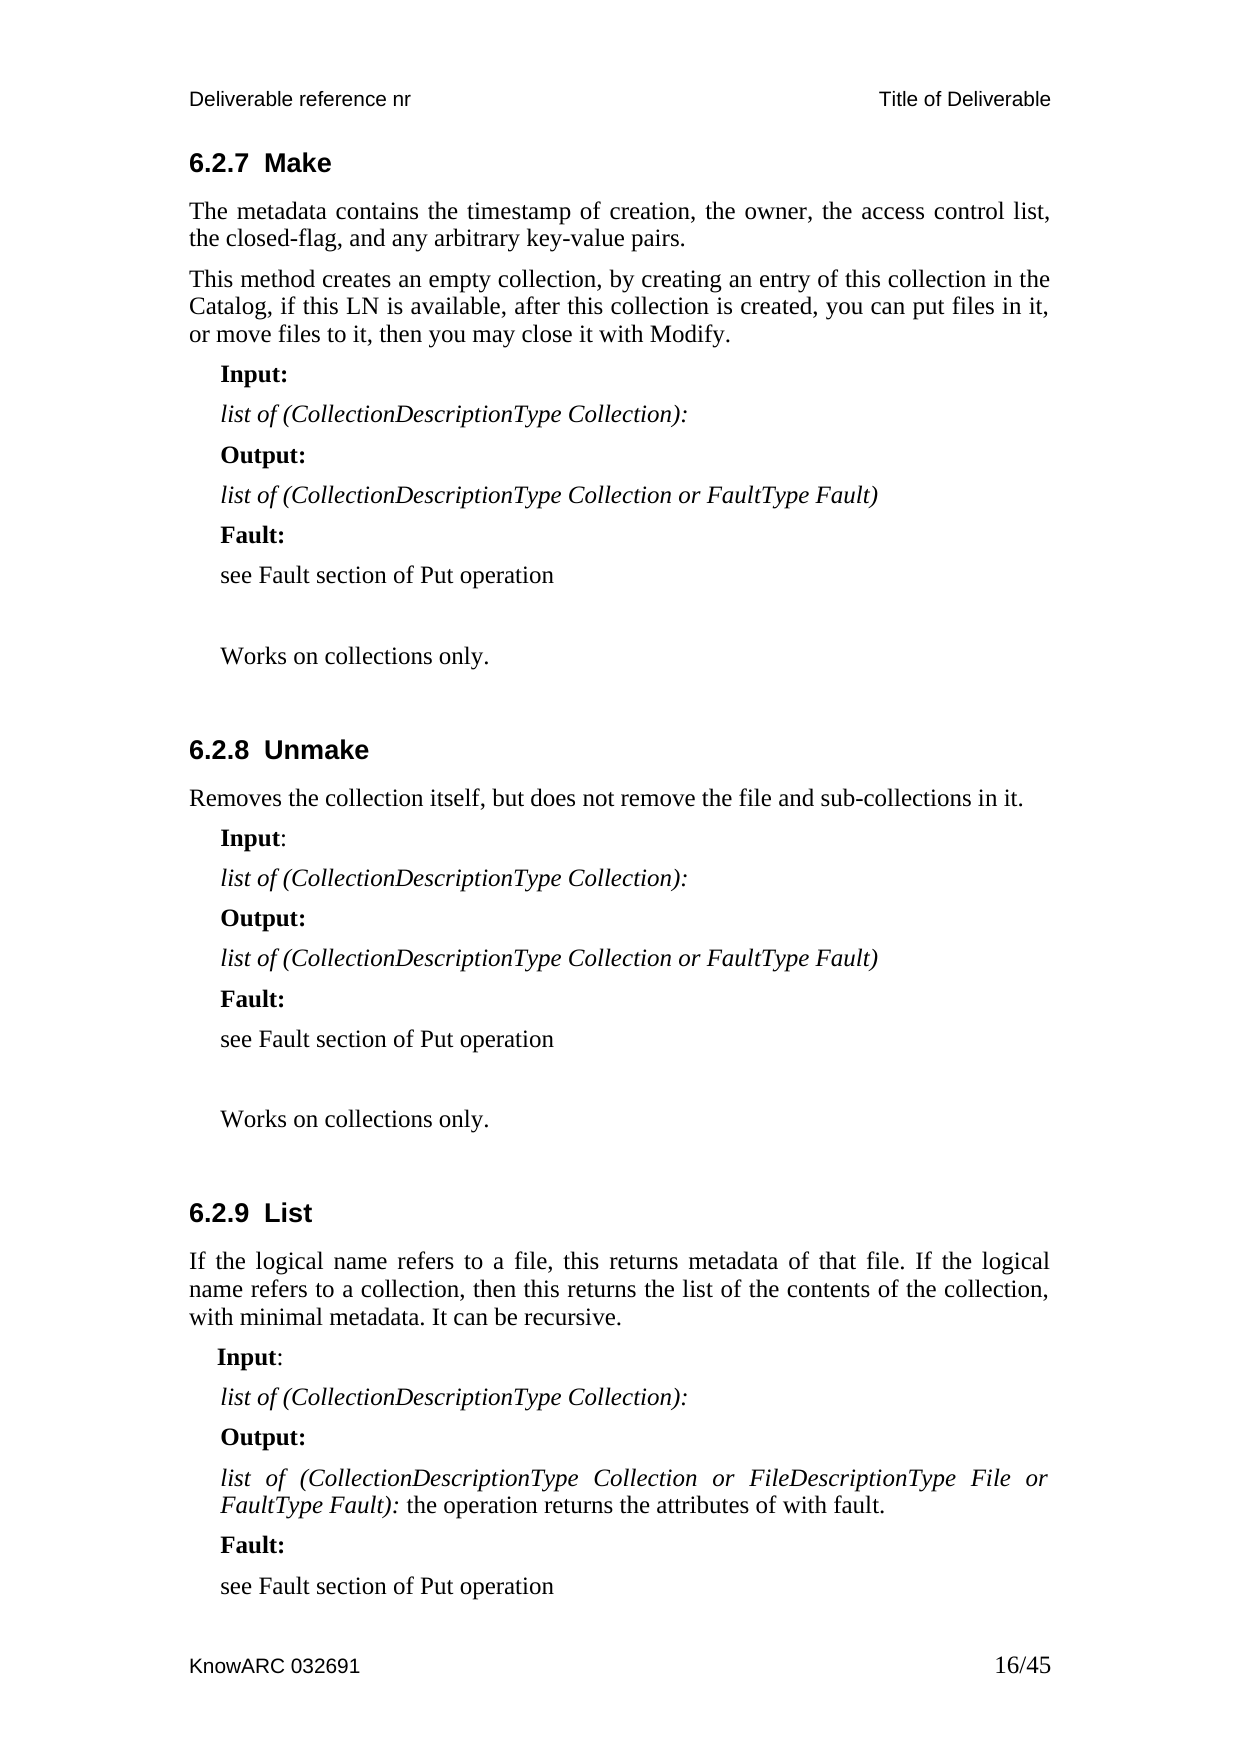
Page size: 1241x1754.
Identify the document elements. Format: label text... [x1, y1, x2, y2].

subtitle List [189, 1198, 1051, 1229]
text If the logical name refers to a file, this returns metadata of that file. If the logical name refers to a collection, then this returns the list of the contents of the collection, with minimal metadata. It can be recursive. [189, 1247, 1051, 1331]
text Output: [220, 904, 1051, 932]
text see Fault section of Put operation [220, 561, 1051, 589]
text Fault: [220, 521, 1051, 549]
text Output: [220, 441, 1051, 468]
subtitle Make [189, 148, 1051, 178]
text The metadata contains the timestamp of creation, the owner, the access control list, the closed-flag, and any arbitrary key-value pairs. [189, 197, 1051, 252]
text list of (CollectionDescriptionType Collection or FaultType Fault) [220, 481, 1051, 509]
text see Fault section of Put operation [220, 1572, 1051, 1599]
text Works on collections only. [220, 1105, 1051, 1133]
text see Fault section of Put operation [220, 1025, 1051, 1053]
subtitle Unmake [189, 735, 1051, 765]
text list of (CollectionDescriptionType Collection): [220, 401, 1051, 428]
text list of (CollectionDescriptionType Collection or FileDescriptionType File or FaultType Fault): the operation returns the attributes of with fault. [220, 1464, 1051, 1519]
text Works on collections only. [220, 642, 1051, 669]
text Input: [220, 360, 1051, 388]
text Fault: [220, 1532, 1051, 1559]
text list of (CollectionDescriptionType Collection or FaultType Fault) [220, 944, 1051, 972]
text This method creates an empty collection, by creating an entry of this collection in the Catalog, if this LN is available, after this collection is created, you can put files in it, or move files to it, then you may close it with Modify. [189, 265, 1051, 348]
text Removes the collection itself, but does not remove the file and sub-collections in it. [189, 784, 1051, 811]
text Input: [220, 824, 1051, 852]
text list of (CollectionDescriptionType Collection): [220, 864, 1051, 892]
text Output: [220, 1423, 1051, 1451]
text list of (CollectionDescriptionType Collection): [220, 1383, 1051, 1411]
text Fault: [220, 985, 1051, 1012]
